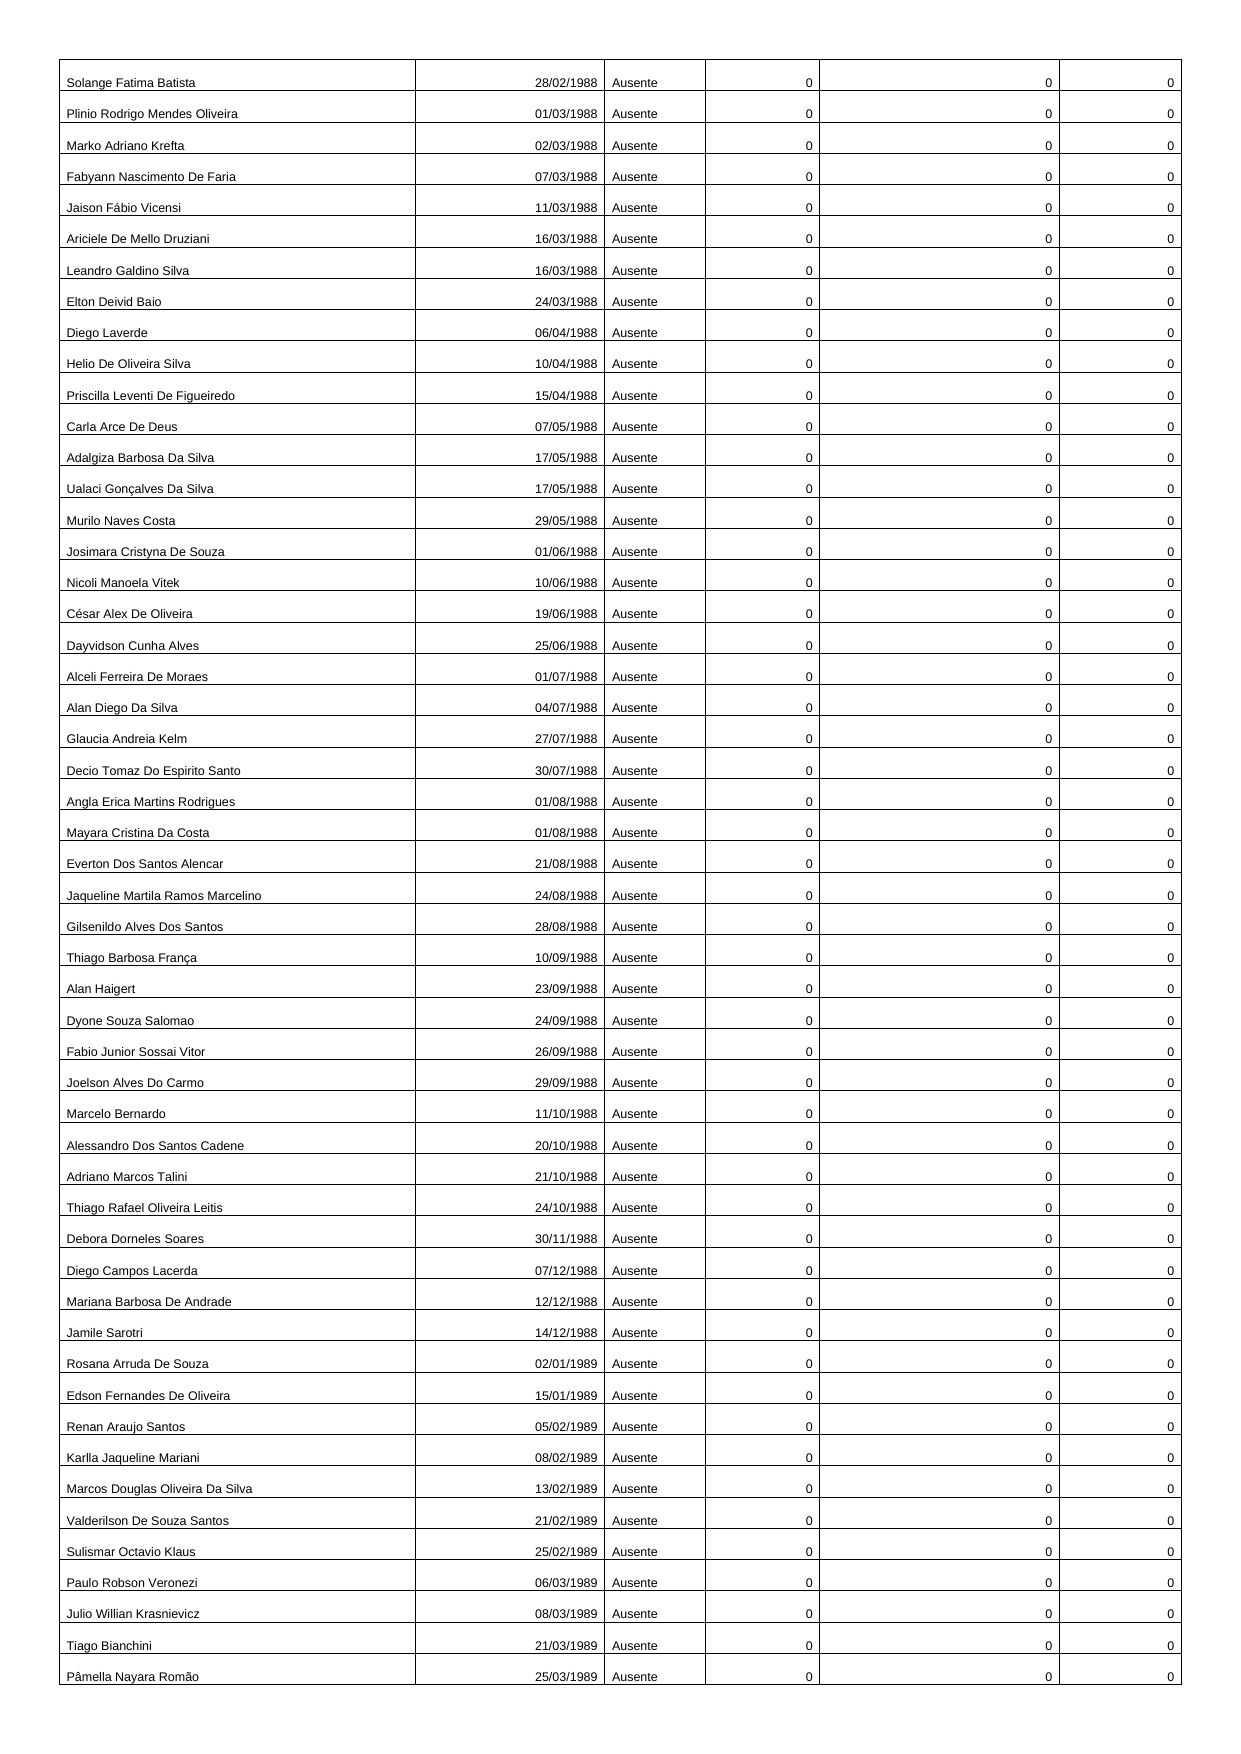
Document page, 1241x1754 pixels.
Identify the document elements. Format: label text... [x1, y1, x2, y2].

table_cell Ausente [605, 591, 705, 622]
table_cell 0 [706, 529, 819, 559]
table_cell Ausente [605, 1310, 705, 1340]
table_cell Ausente [605, 623, 705, 653]
table_cell 0 [706, 1123, 819, 1153]
table_cell 0 [820, 435, 1059, 465]
table_cell 0 [706, 935, 819, 965]
table_cell Fabio Junior Sossai Vitor [60, 1029, 415, 1059]
table_cell 0 [706, 1373, 819, 1403]
table_cell 0 [820, 373, 1059, 403]
table_cell 24/08/1988 [416, 873, 604, 903]
table_cell Ausente [605, 810, 705, 840]
table_cell 10/06/1988 [416, 560, 604, 590]
table_cell 0 [1060, 123, 1181, 153]
table_cell Jaison Fábio Vicensi [60, 185, 415, 215]
table_cell 0 [1060, 1591, 1181, 1622]
table_cell 0 [706, 623, 819, 653]
table_cell Ausente [605, 1404, 705, 1434]
table_cell Ausente [605, 1060, 705, 1090]
table_cell 0 [706, 1654, 819, 1684]
table_cell Ausente [605, 216, 705, 247]
table_cell 0 [1060, 404, 1181, 434]
table_cell 0 [706, 341, 819, 372]
table_cell Ausente [605, 935, 705, 965]
table_cell 0 [1060, 841, 1181, 872]
table_cell 01/06/1988 [416, 529, 604, 559]
table_cell 0 [1060, 91, 1181, 122]
table_cell 0 [1060, 810, 1181, 840]
table_cell Ausente [605, 1279, 705, 1309]
table_cell 01/03/1988 [416, 91, 604, 122]
table_cell 0 [820, 154, 1059, 184]
table_cell Fabyann Nascimento De Faria [60, 154, 415, 184]
table_cell Edson Fernandes De Oliveira [60, 1373, 415, 1403]
table_cell 12/12/1988 [416, 1279, 604, 1309]
table_cell 0 [1060, 248, 1181, 278]
table_cell 30/07/1988 [416, 748, 604, 778]
table_cell 26/09/1988 [416, 1029, 604, 1059]
table_cell 0 [706, 1185, 819, 1215]
table_cell Ausente [605, 748, 705, 778]
table_cell 0 [706, 279, 819, 309]
table_cell 24/10/1988 [416, 1185, 604, 1215]
table_cell 0 [820, 1435, 1059, 1465]
table_cell 0 [820, 1560, 1059, 1590]
table_cell 0 [1060, 1091, 1181, 1122]
table_cell 0 [706, 654, 819, 684]
table_cell Ausente [605, 1248, 705, 1278]
table_cell Ualaci Gonçalves Da Silva [60, 466, 415, 497]
table_cell Ausente [605, 873, 705, 903]
table_cell 0 [706, 248, 819, 278]
table_cell 0 [1060, 1341, 1181, 1372]
table_cell Ausente [605, 185, 705, 215]
table_cell 30/11/1988 [416, 1216, 604, 1247]
table_cell 25/06/1988 [416, 623, 604, 653]
table_cell 0 [1060, 310, 1181, 340]
table_cell 0 [706, 1591, 819, 1622]
table_cell 0 [706, 185, 819, 215]
table_cell 16/03/1988 [416, 248, 604, 278]
table_cell Valderilson De Souza Santos [60, 1498, 415, 1528]
table_cell 0 [820, 591, 1059, 622]
table_cell 0 [1060, 1498, 1181, 1528]
table_cell 15/01/1989 [416, 1373, 604, 1403]
table_cell 0 [820, 1185, 1059, 1215]
table_cell 0 [1060, 1029, 1181, 1059]
table_cell 24/09/1988 [416, 998, 604, 1028]
table_cell 0 [1060, 185, 1181, 215]
table_cell 17/05/1988 [416, 435, 604, 465]
table_cell Alceli Ferreira De Moraes [60, 654, 415, 684]
table_cell 21/10/1988 [416, 1154, 604, 1184]
table_cell 0 [1060, 1404, 1181, 1434]
table_cell Carla Arce De Deus [60, 404, 415, 434]
table_cell Adalgiza Barbosa Da Silva [60, 435, 415, 465]
table_cell 07/12/1988 [416, 1248, 604, 1278]
table_cell 0 [820, 560, 1059, 590]
table_cell Thiago Barbosa França [60, 935, 415, 965]
table_cell 0 [1060, 1373, 1181, 1403]
table_cell 0 [1060, 1216, 1181, 1247]
table_cell 0 [1060, 1435, 1181, 1465]
table_cell 0 [820, 498, 1059, 528]
table_cell 0 [820, 966, 1059, 997]
table_cell Ausente [605, 1091, 705, 1122]
table_cell 0 [706, 1435, 819, 1465]
table_cell 21/02/1989 [416, 1498, 604, 1528]
table_cell Ausente [605, 654, 705, 684]
table_cell 06/04/1988 [416, 310, 604, 340]
table_cell 0 [1060, 623, 1181, 653]
table_cell 0 [706, 685, 819, 715]
table_cell 10/09/1988 [416, 935, 604, 965]
table_cell 02/03/1988 [416, 123, 604, 153]
table_cell 02/01/1989 [416, 1341, 604, 1372]
table_cell Thiago Rafael Oliveira Leitis [60, 1185, 415, 1215]
table_cell 0 [820, 1060, 1059, 1090]
table_cell 0 [706, 1154, 819, 1184]
table_cell Ausente [605, 435, 705, 465]
table_cell 0 [1060, 873, 1181, 903]
table_cell 0 [706, 1404, 819, 1434]
table_cell 0 [820, 841, 1059, 872]
table_cell Ausente [605, 529, 705, 559]
table_cell 0 [706, 1216, 819, 1247]
table_cell Ausente [605, 966, 705, 997]
table_cell 0 [820, 748, 1059, 778]
table_cell 0 [1060, 341, 1181, 372]
table_cell 0 [706, 404, 819, 434]
table_cell Ausente [605, 91, 705, 122]
table_cell Ausente [605, 1029, 705, 1059]
table_cell 0 [820, 1529, 1059, 1559]
table_cell Marcos Douglas Oliveira Da Silva [60, 1466, 415, 1497]
table_cell 0 [706, 373, 819, 403]
table_cell 0 [1060, 1123, 1181, 1153]
table_cell 0 [1060, 748, 1181, 778]
table_cell 08/02/1989 [416, 1435, 604, 1465]
table_cell 0 [706, 998, 819, 1028]
table_cell 0 [820, 466, 1059, 497]
table_cell Mayara Cristina Da Costa [60, 810, 415, 840]
table_cell 0 [1060, 1060, 1181, 1090]
table_cell 01/07/1988 [416, 654, 604, 684]
table_cell 0 [1060, 560, 1181, 590]
table_cell 0 [1060, 373, 1181, 403]
table_cell 0 [706, 591, 819, 622]
table_cell 0 [820, 1154, 1059, 1184]
table_cell 0 [706, 1060, 819, 1090]
table_cell 0 [820, 1591, 1059, 1622]
table_cell 10/04/1988 [416, 341, 604, 372]
table_cell 04/07/1988 [416, 685, 604, 715]
table_cell Ausente [605, 998, 705, 1028]
table_cell 0 [820, 810, 1059, 840]
table_cell 20/10/1988 [416, 1123, 604, 1153]
table_cell 0 [1060, 591, 1181, 622]
table_cell Ausente [605, 1123, 705, 1153]
table_cell 0 [820, 1341, 1059, 1372]
table_cell 0 [1060, 1248, 1181, 1278]
table_cell 0 [820, 341, 1059, 372]
table_cell 0 [1060, 1560, 1181, 1590]
table_cell 0 [706, 904, 819, 934]
table_cell 0 [820, 1279, 1059, 1309]
table_cell Diego Laverde [60, 310, 415, 340]
table_cell 0 [820, 1123, 1059, 1153]
table_cell 28/08/1988 [416, 904, 604, 934]
table_cell Ausente [605, 779, 705, 809]
table_cell 0 [820, 248, 1059, 278]
table_cell Joelson Alves Do Carmo [60, 1060, 415, 1090]
table_cell 0 [706, 1529, 819, 1559]
table_cell 0 [706, 716, 819, 747]
table_cell 0 [706, 810, 819, 840]
table_cell 23/09/1988 [416, 966, 604, 997]
table_cell 07/05/1988 [416, 404, 604, 434]
table_cell 11/10/1988 [416, 1091, 604, 1122]
table_cell 0 [706, 779, 819, 809]
table_cell 0 [706, 310, 819, 340]
table_cell Ausente [605, 154, 705, 184]
table_cell Renan Araujo Santos [60, 1404, 415, 1434]
table_cell Ausente [605, 373, 705, 403]
table_cell 0 [820, 623, 1059, 653]
table_cell 01/08/1988 [416, 810, 604, 840]
table_cell 0 [1060, 279, 1181, 309]
table_cell 06/03/1989 [416, 1560, 604, 1590]
table_cell Mariana Barbosa De Andrade [60, 1279, 415, 1309]
table_cell Ausente [605, 1654, 705, 1684]
table_cell 0 [706, 1029, 819, 1059]
table_cell 25/02/1989 [416, 1529, 604, 1559]
table_cell 0 [706, 1560, 819, 1590]
table_cell Ausente [605, 1466, 705, 1497]
table_cell Solange Fatima Batista [60, 60, 415, 90]
table_cell 0 [820, 123, 1059, 153]
table_cell 0 [706, 1466, 819, 1497]
table_cell 0 [1060, 1654, 1181, 1684]
table_cell Gilsenildo Alves Dos Santos [60, 904, 415, 934]
table_cell 0 [820, 685, 1059, 715]
table_cell Marko Adriano Krefta [60, 123, 415, 153]
table_cell Pâmella Nayara Romão [60, 1654, 415, 1684]
table_cell 0 [820, 935, 1059, 965]
table_cell 0 [1060, 935, 1181, 965]
table_cell 0 [820, 1373, 1059, 1403]
table_cell 0 [1060, 154, 1181, 184]
table_cell 0 [1060, 216, 1181, 247]
table_cell Ausente [605, 1623, 705, 1653]
table_cell 0 [1060, 1154, 1181, 1184]
table_cell 27/07/1988 [416, 716, 604, 747]
table_cell 05/02/1989 [416, 1404, 604, 1434]
table_cell 0 [706, 560, 819, 590]
table_cell Alan Diego Da Silva [60, 685, 415, 715]
table_cell Ausente [605, 404, 705, 434]
table_cell 0 [820, 529, 1059, 559]
table_cell Leandro Galdino Silva [60, 248, 415, 278]
table_cell Priscilla Leventi De Figueiredo [60, 373, 415, 403]
table_cell Adriano Marcos Talini [60, 1154, 415, 1184]
table_cell 0 [1060, 1623, 1181, 1653]
table_cell 0 [706, 435, 819, 465]
table_cell 0 [820, 1466, 1059, 1497]
table_cell 0 [820, 1623, 1059, 1653]
table_cell Ausente [605, 685, 705, 715]
table_cell Julio Willian Krasnievicz [60, 1591, 415, 1622]
table_cell 0 [706, 1248, 819, 1278]
table_cell 17/05/1988 [416, 466, 604, 497]
table_cell 0 [1060, 529, 1181, 559]
table_cell Helio De Oliveira Silva [60, 341, 415, 372]
table_cell 11/03/1988 [416, 185, 604, 215]
table_cell 0 [706, 1623, 819, 1653]
table_cell 19/06/1988 [416, 591, 604, 622]
table_cell Ausente [605, 1341, 705, 1372]
table_cell 0 [820, 1310, 1059, 1340]
table_cell 14/12/1988 [416, 1310, 604, 1340]
table_cell Ausente [605, 1560, 705, 1590]
table_cell 0 [820, 779, 1059, 809]
table_cell 0 [1060, 1279, 1181, 1309]
table_cell 0 [820, 998, 1059, 1028]
table_cell 0 [706, 60, 819, 90]
table_cell Ausente [605, 1216, 705, 1247]
table_cell Tiago Bianchini [60, 1623, 415, 1653]
table_cell 0 [1060, 60, 1181, 90]
table_cell 0 [1060, 466, 1181, 497]
table_cell 0 [820, 91, 1059, 122]
table_cell Jamile Sarotri [60, 1310, 415, 1340]
table_cell Rosana Arruda De Souza [60, 1341, 415, 1372]
table_cell Sulismar Octavio Klaus [60, 1529, 415, 1559]
table_cell 0 [706, 966, 819, 997]
table_cell 0 [706, 841, 819, 872]
table_cell 13/02/1989 [416, 1466, 604, 1497]
table_cell 0 [820, 216, 1059, 247]
table_cell Dayvidson Cunha Alves [60, 623, 415, 653]
table_cell 01/08/1988 [416, 779, 604, 809]
table_cell 0 [1060, 779, 1181, 809]
table_cell 08/03/1989 [416, 1591, 604, 1622]
table_cell Ausente [605, 498, 705, 528]
table_cell 0 [1060, 716, 1181, 747]
table_cell 0 [706, 216, 819, 247]
table_cell Glaucia Andreia Kelm [60, 716, 415, 747]
table_cell 0 [820, 310, 1059, 340]
table_cell Plinio Rodrigo Mendes Oliveira [60, 91, 415, 122]
table_cell Alan Haigert [60, 966, 415, 997]
table_cell Angla Erica Martins Rodrigues [60, 779, 415, 809]
table_cell Josimara Cristyna De Souza [60, 529, 415, 559]
table_cell Diego Campos Lacerda [60, 1248, 415, 1278]
table_cell 29/09/1988 [416, 1060, 604, 1090]
table_cell Ausente [605, 904, 705, 934]
table_cell 0 [820, 654, 1059, 684]
table_cell 0 [820, 904, 1059, 934]
table_cell Murilo Naves Costa [60, 498, 415, 528]
table_cell Ausente [605, 310, 705, 340]
table_cell Everton Dos Santos Alencar [60, 841, 415, 872]
table_cell Ausente [605, 123, 705, 153]
table_cell 0 [1060, 435, 1181, 465]
table_cell 0 [820, 60, 1059, 90]
table_cell 0 [706, 1091, 819, 1122]
table_cell Dyone Souza Salomao [60, 998, 415, 1028]
table_cell 0 [820, 1404, 1059, 1434]
table_cell 0 [706, 123, 819, 153]
table_cell Ausente [605, 716, 705, 747]
table_cell 0 [1060, 1310, 1181, 1340]
table_cell Ausente [605, 279, 705, 309]
table_cell Ausente [605, 560, 705, 590]
table_cell 0 [1060, 654, 1181, 684]
table_cell 0 [820, 185, 1059, 215]
table_cell 24/03/1988 [416, 279, 604, 309]
table_cell 0 [1060, 998, 1181, 1028]
table_cell Paulo Robson Veronezi [60, 1560, 415, 1590]
table_cell 0 [706, 1341, 819, 1372]
table_cell Ausente [605, 1185, 705, 1215]
table_cell Elton Deivid Baio [60, 279, 415, 309]
table_cell 0 [820, 279, 1059, 309]
table_cell Ausente [605, 1154, 705, 1184]
table_cell 0 [706, 91, 819, 122]
table_cell 0 [1060, 1529, 1181, 1559]
table_cell 0 [820, 1248, 1059, 1278]
table_cell 0 [820, 1654, 1059, 1684]
table_cell Ariciele De Mello Druziani [60, 216, 415, 247]
table_cell 25/03/1989 [416, 1654, 604, 1684]
table_cell 0 [820, 404, 1059, 434]
table_cell 0 [1060, 904, 1181, 934]
table_cell Ausente [605, 1435, 705, 1465]
table_cell Debora Dorneles Soares [60, 1216, 415, 1247]
table_cell 0 [820, 1216, 1059, 1247]
table_cell 0 [1060, 498, 1181, 528]
table_cell Ausente [605, 60, 705, 90]
table_cell 0 [706, 466, 819, 497]
table_cell Jaqueline Martila Ramos Marcelino [60, 873, 415, 903]
table_cell 21/08/1988 [416, 841, 604, 872]
table_cell 0 [1060, 1185, 1181, 1215]
table_cell 0 [706, 154, 819, 184]
table_cell 0 [820, 716, 1059, 747]
table_cell 0 [820, 1029, 1059, 1059]
table_cell Nicoli Manoela Vitek [60, 560, 415, 590]
table_cell 0 [820, 873, 1059, 903]
table_cell Marcelo Bernardo [60, 1091, 415, 1122]
table_cell 0 [706, 1498, 819, 1528]
table_cell Ausente [605, 248, 705, 278]
table_cell Decio Tomaz Do Espirito Santo [60, 748, 415, 778]
table_cell 0 [706, 498, 819, 528]
table_cell Ausente [605, 841, 705, 872]
table_cell 0 [706, 873, 819, 903]
table_cell Karlla Jaqueline Mariani [60, 1435, 415, 1465]
table_cell 0 [1060, 1466, 1181, 1497]
table_cell Ausente [605, 341, 705, 372]
table_cell Ausente [605, 1591, 705, 1622]
table_cell 0 [1060, 966, 1181, 997]
table_cell Ausente [605, 466, 705, 497]
table_cell 0 [820, 1498, 1059, 1528]
table_cell 0 [706, 1310, 819, 1340]
table_cell César Alex De Oliveira [60, 591, 415, 622]
table_cell 21/03/1989 [416, 1623, 604, 1653]
table_cell 07/03/1988 [416, 154, 604, 184]
table_cell 0 [1060, 685, 1181, 715]
table_cell 0 [706, 748, 819, 778]
table_cell 28/02/1988 [416, 60, 604, 90]
table_cell 0 [706, 1279, 819, 1309]
table_cell Alessandro Dos Santos Cadene [60, 1123, 415, 1153]
table_cell Ausente [605, 1373, 705, 1403]
table_cell 29/05/1988 [416, 498, 604, 528]
table_cell Ausente [605, 1529, 705, 1559]
table_cell 0 [820, 1091, 1059, 1122]
table_cell 15/04/1988 [416, 373, 604, 403]
table_cell Ausente [605, 1498, 705, 1528]
table_cell 16/03/1988 [416, 216, 604, 247]
